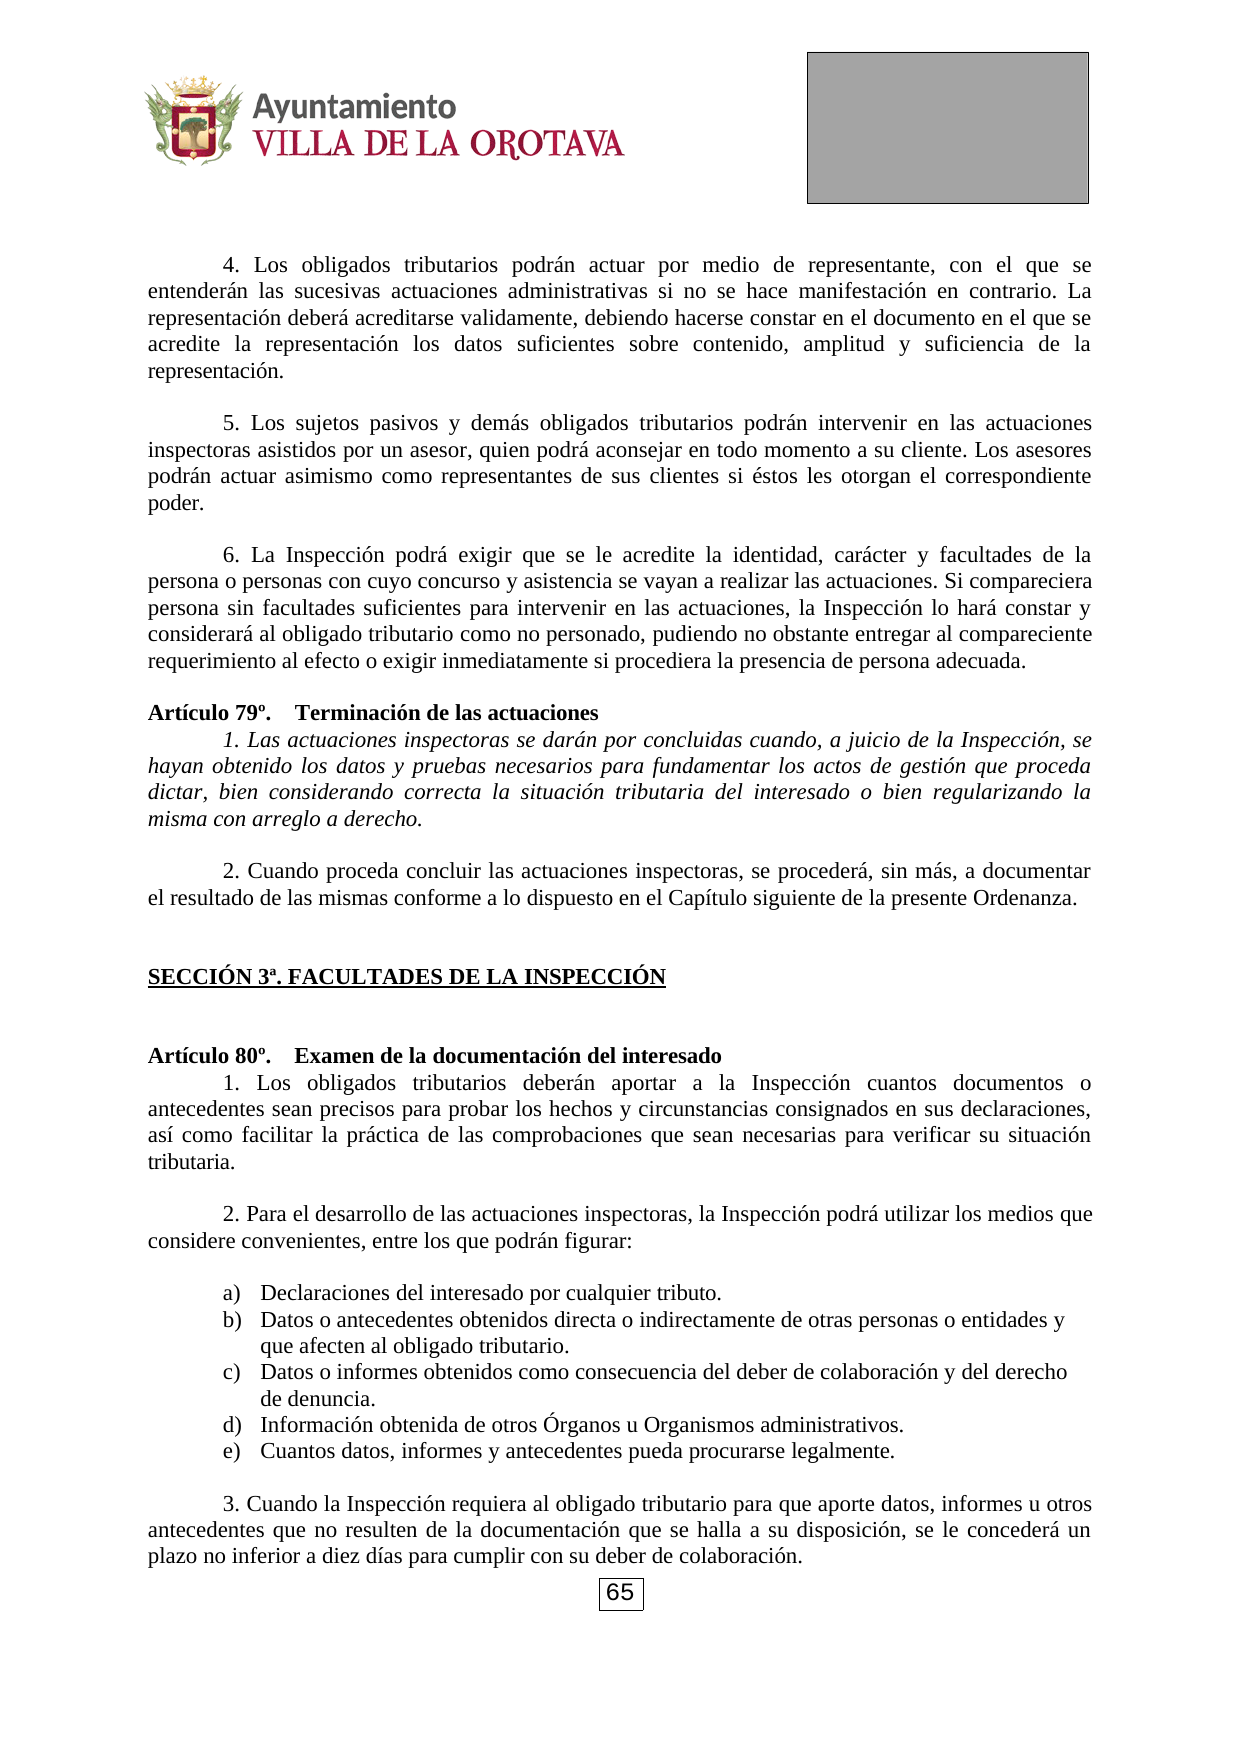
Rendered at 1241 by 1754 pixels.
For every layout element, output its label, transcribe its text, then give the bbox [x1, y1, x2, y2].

list Información obtenida de otros Órganos u Organismos administrativos. [223, 1411, 1105, 1437]
picture [131, 68, 633, 176]
list Para el desarrollo de las actuaciones inspectoras, la Inspección podrá utilizar los medios que considere convenientes, entre los que podrán figurar: [148, 1200, 1093, 1253]
list Los obligados tributarios deberán aportar a la Inspección cuantos documentos o antecedentes sean precisos para probar los hechos y circunstancias consignados en sus declaraciones, así como facilitar la práctica de las comprobaciones que sean necesarias para verificar su situación tributaria. [148, 1069, 1093, 1174]
list Cuando proceda concluir las actuaciones inspectoras, se procederá, sin más, a documentar el resultado de las mismas conforme a lo dispuesto en el Capítulo siguiente de la presente Ordenanza. [148, 857, 1093, 910]
list Datos o informes obtenidos como consecuencia del deber de colaboración y del derecho de denuncia. [223, 1358, 1093, 1411]
text SECCIÓN 3ª. FACULTADES DE LA INSPECCIÓN [148, 963, 1105, 990]
subtitle Artículo 80º. Examen de la documentación del interesado [148, 1043, 1105, 1069]
list Los sujetos pasivos y demás obligados tributarios podrán intervenir en las actuaciones inspectoras asistidos por un asesor, quien podrá aconsejar en todo momento a su cliente. Los asesores podrán actuar asimismo como representantes de sus clientes si éstos les otorgan el correspondiente poder. [148, 409, 1093, 515]
list Datos o antecedentes obtenidos directa o indirectamente de otras personas o entidades y que afecten al obligado tributario. [223, 1306, 1093, 1358]
list Cuando la Inspección requiera al obligado tributario para que aporte datos, informes u otros antecedentes que no resulten de la documentación que se halla a su disposición, se le concederá un plazo no inferior a diez días para cumplir con su deber de colaboración. [148, 1490, 1093, 1569]
list La Inspección podrá exigir que se le acredite la identidad, carácter y facultades de la persona o personas con cuyo concurso y asistencia se vayan a realizar las actuaciones. Si compareciera persona sin facultades suficientes para intervenir en las actuaciones, la Inspección lo hará constar y considerará al obligado tributario como no personado, pudiendo no obstante entregar al compareciente requerimiento al efecto o exigir inmediatamente si procediera la presencia de persona adecuada. [148, 541, 1093, 673]
list Declaraciones del interesado por cualquier tributo. [223, 1279, 1105, 1306]
subtitle Artículo 79º. Terminación de las actuaciones [148, 700, 1105, 726]
list Cuantos datos, informes y antecedentes pueda procurarse legalmente. [223, 1437, 1105, 1463]
list Los obligados tributarios podrán actuar por medio de representante, con el que se entenderán las sucesivas actuaciones administrativas si no se hace manifestación en contrario. La representación deberá acreditarse validamente, debiendo hacerse constar en el documento en el que se acredite la representación los datos suficientes sobre contenido, amplitud y suficiencia de la representación. [148, 251, 1093, 383]
list Las actuaciones inspectoras se darán por concluidas cuando, a juicio de la Inspección, se hayan obtenido los datos y pruebas necesarios para fundamentar los actos de gestión que proceda dictar, bien considerando correcta la situación tributaria del interesado o bien regularizando la misma con arreglo a derecho. [148, 726, 1093, 831]
